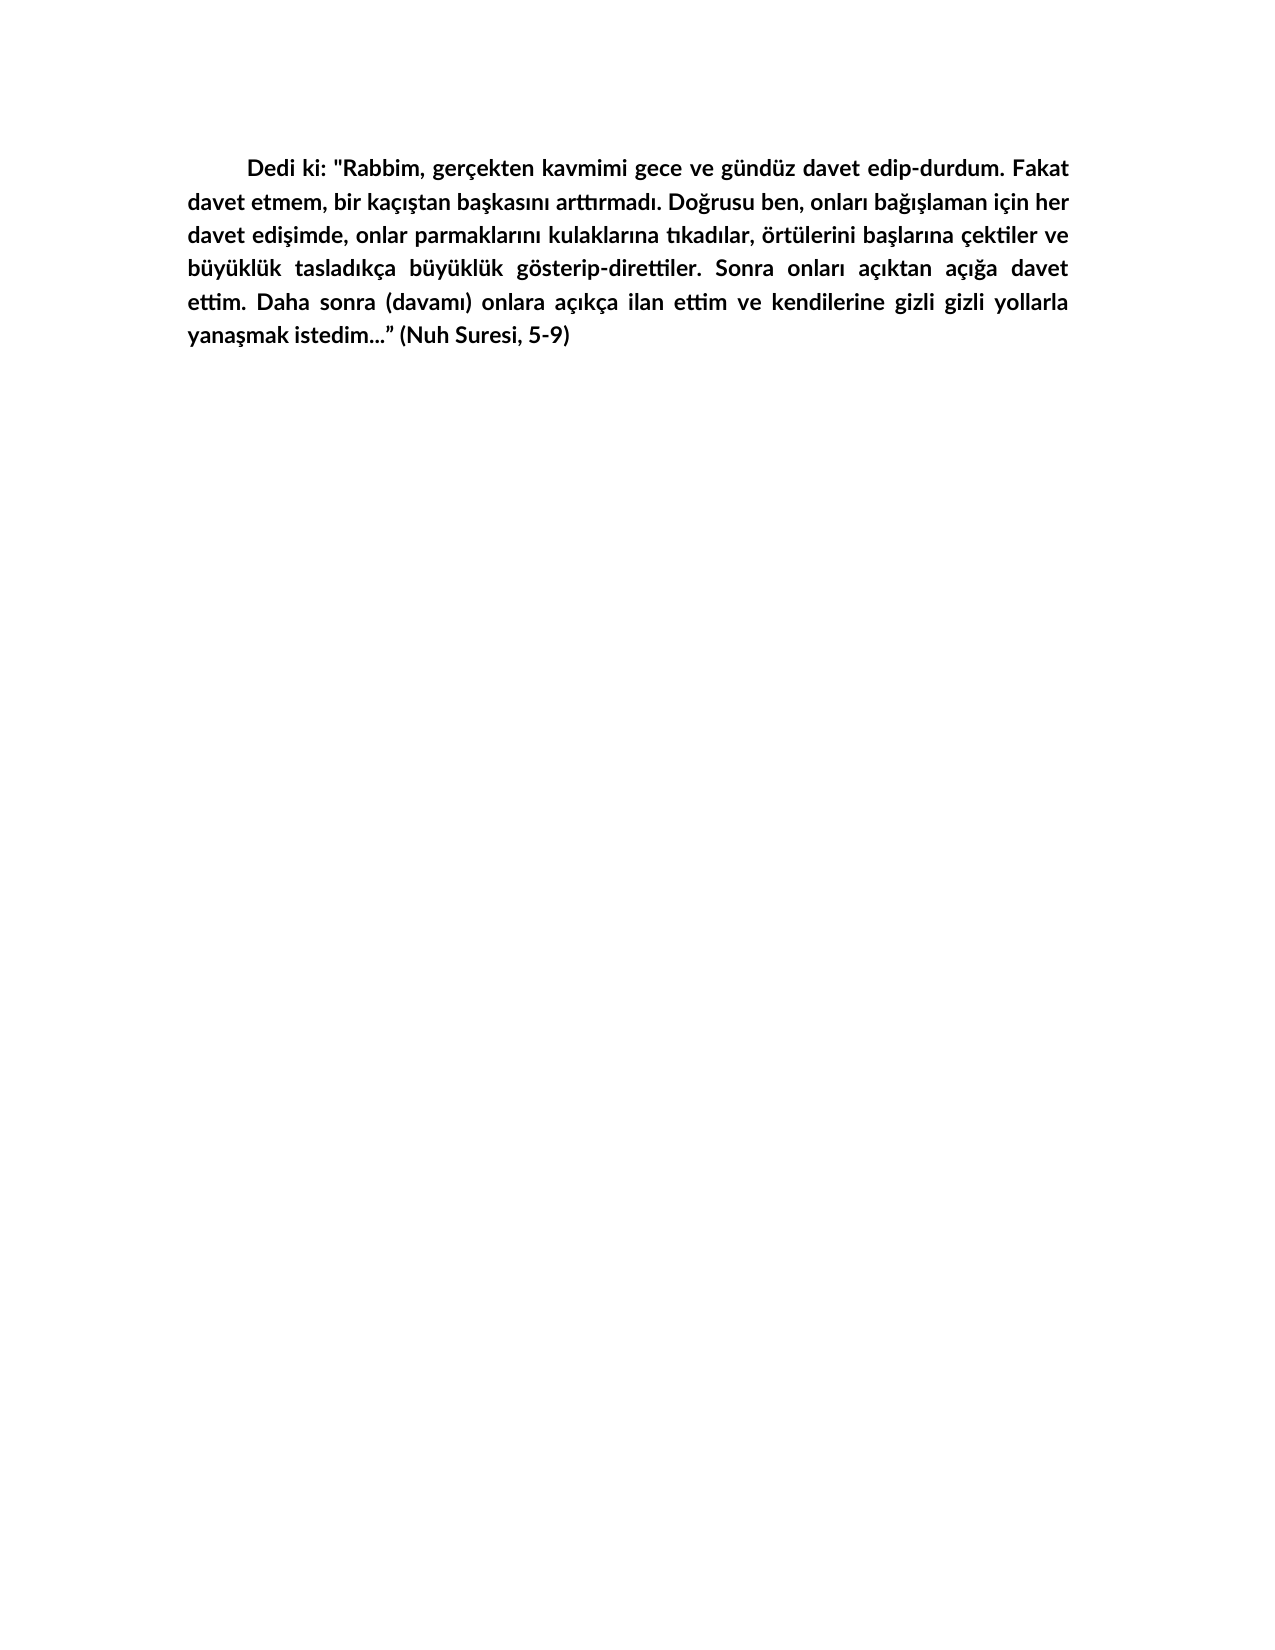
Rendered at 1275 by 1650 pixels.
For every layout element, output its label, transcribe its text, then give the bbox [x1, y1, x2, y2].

text Dedi ki: "Rabbim, gerçekten kavmimi gece ve gündüz davet edip-durdum. Fakat davet etmem, bir kaçıştan başkasını arttırmadı. Doğrusu ben, onları bağışlaman için her davet edişimde, onlar parmaklarını kulaklarına tıkadılar, örtülerini başlarına çektiler ve büyüklük tasladıkça büyüklük gösterip-direttiler. Sonra onları açıktan açığa davet ettim. Daha sonra (davamı) onlara açıkça ilan ettim ve kendilerine gizli gizli yollarla yanaşmak istedim...” (Nuh Suresi, 5-9) [187, 150, 1070, 350]
